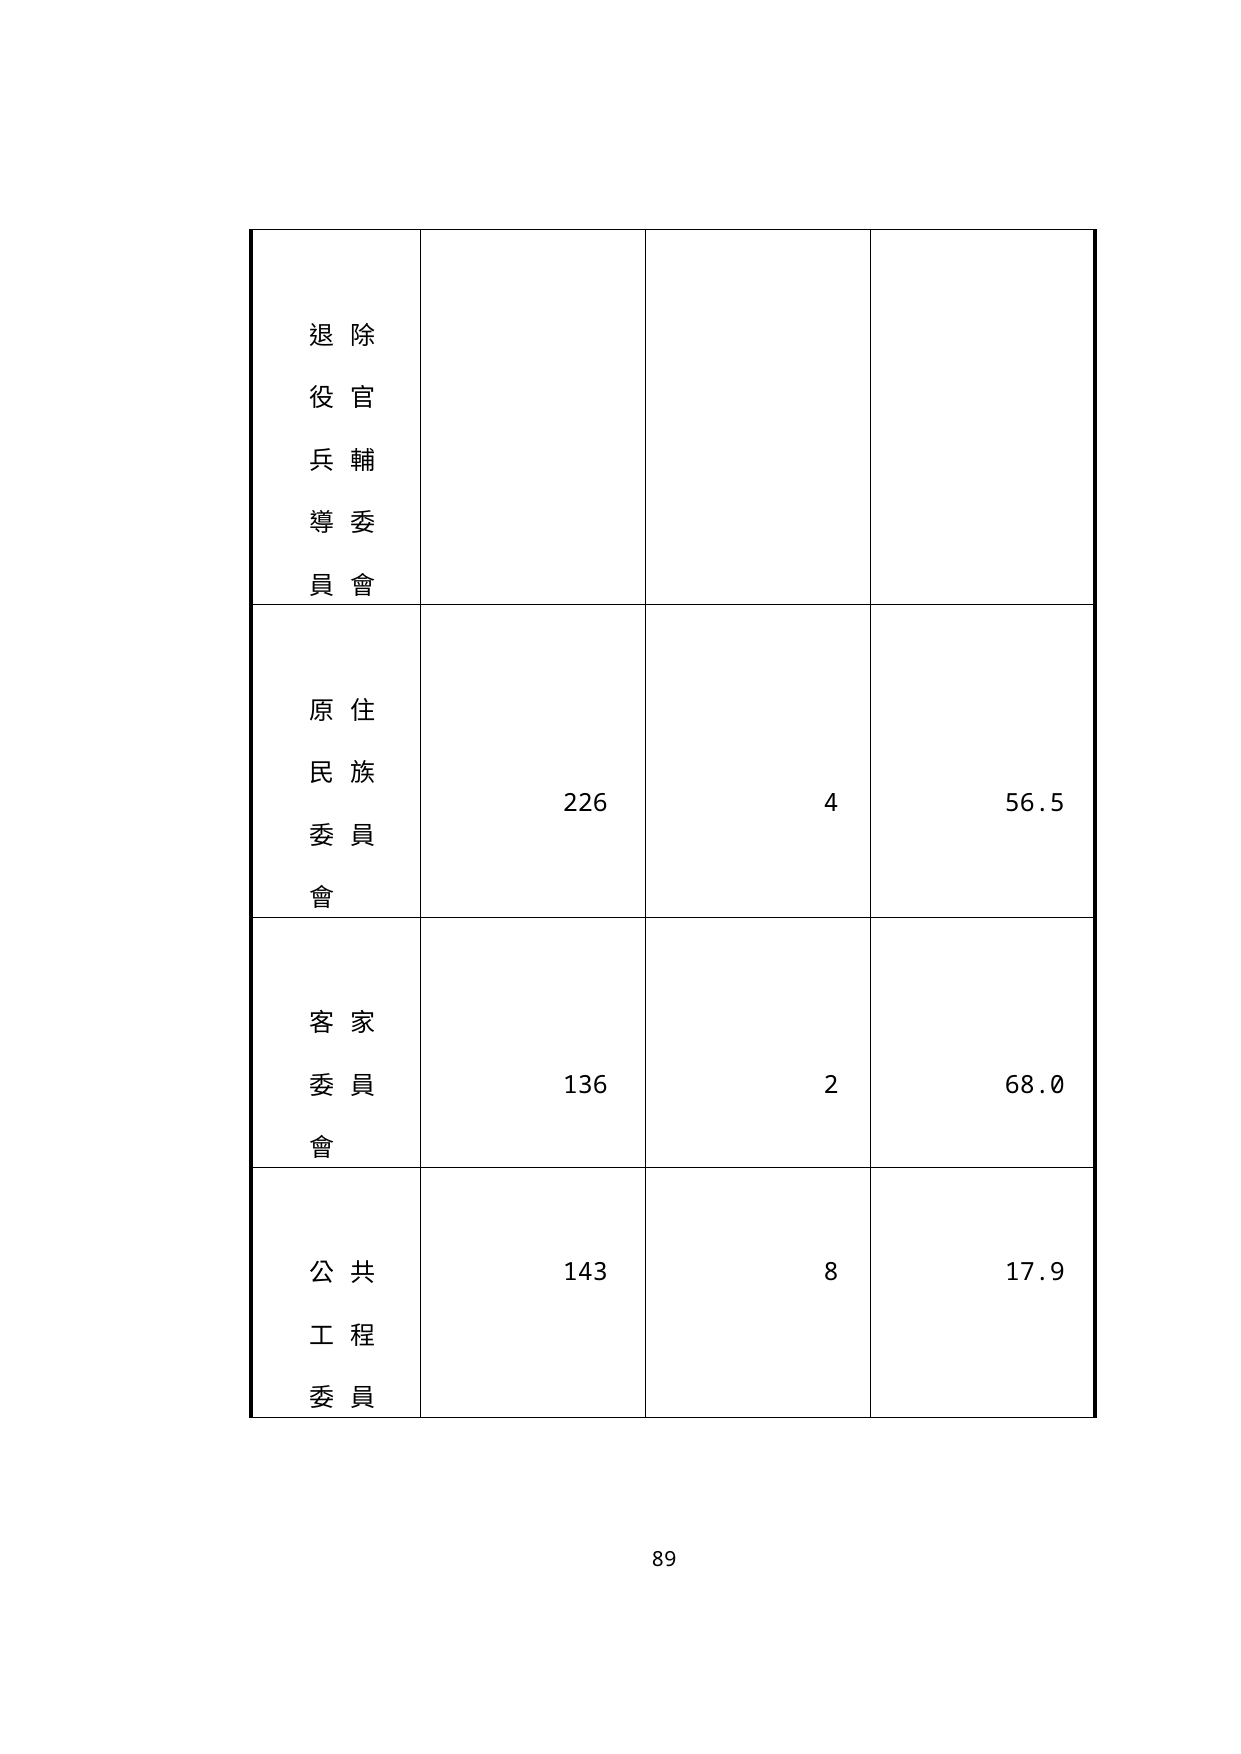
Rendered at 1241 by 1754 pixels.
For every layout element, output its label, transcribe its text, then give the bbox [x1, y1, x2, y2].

table_cell [646, 230, 870, 604]
table_cell [871, 230, 1093, 604]
table_cell 226 [421, 605, 645, 917]
table_cell 2 [646, 918, 870, 1167]
table_cell 客家委員會 [253, 918, 420, 1167]
table_cell 56.5 [871, 605, 1093, 917]
table_cell 17.9 [871, 1168, 1093, 1417]
table_cell 136 [421, 918, 645, 1167]
table_cell [421, 230, 645, 604]
table_cell 4 [646, 605, 870, 917]
table_cell 退除役官兵輔導委員會 [253, 230, 420, 604]
table_cell 原住民族委員會 [253, 605, 420, 917]
table_cell 143 [421, 1168, 645, 1417]
table_cell 8 [646, 1168, 870, 1417]
table_cell 68.0 [871, 918, 1093, 1167]
table_cell 公共工程委員 [253, 1168, 420, 1417]
